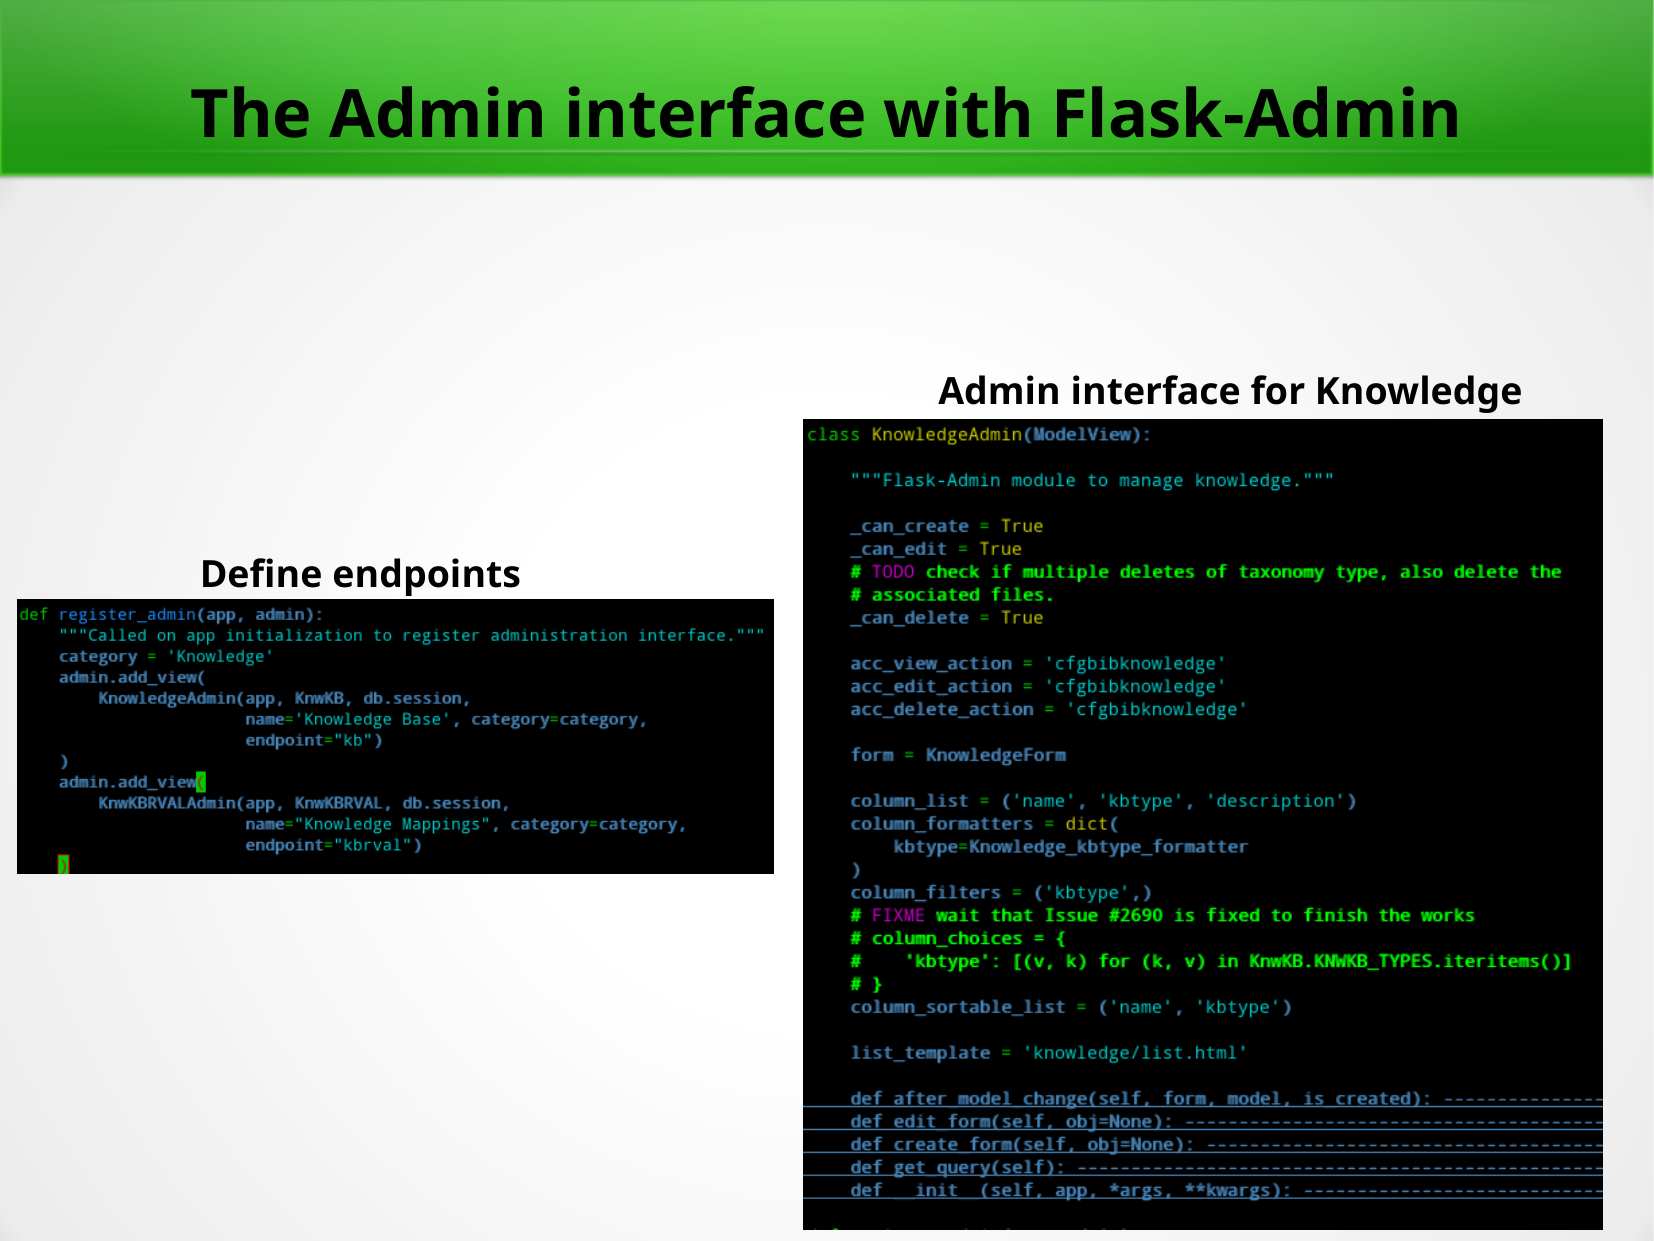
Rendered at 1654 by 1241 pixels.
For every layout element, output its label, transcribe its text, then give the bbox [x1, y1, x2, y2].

text_box Define endpoints [184, 540, 549, 608]
text_box Admin interface for Knowledge [923, 357, 1566, 424]
picture [0, 0, 1654, 1241]
title The Admin interface with Flask-Admin [82, 65, 1571, 158]
